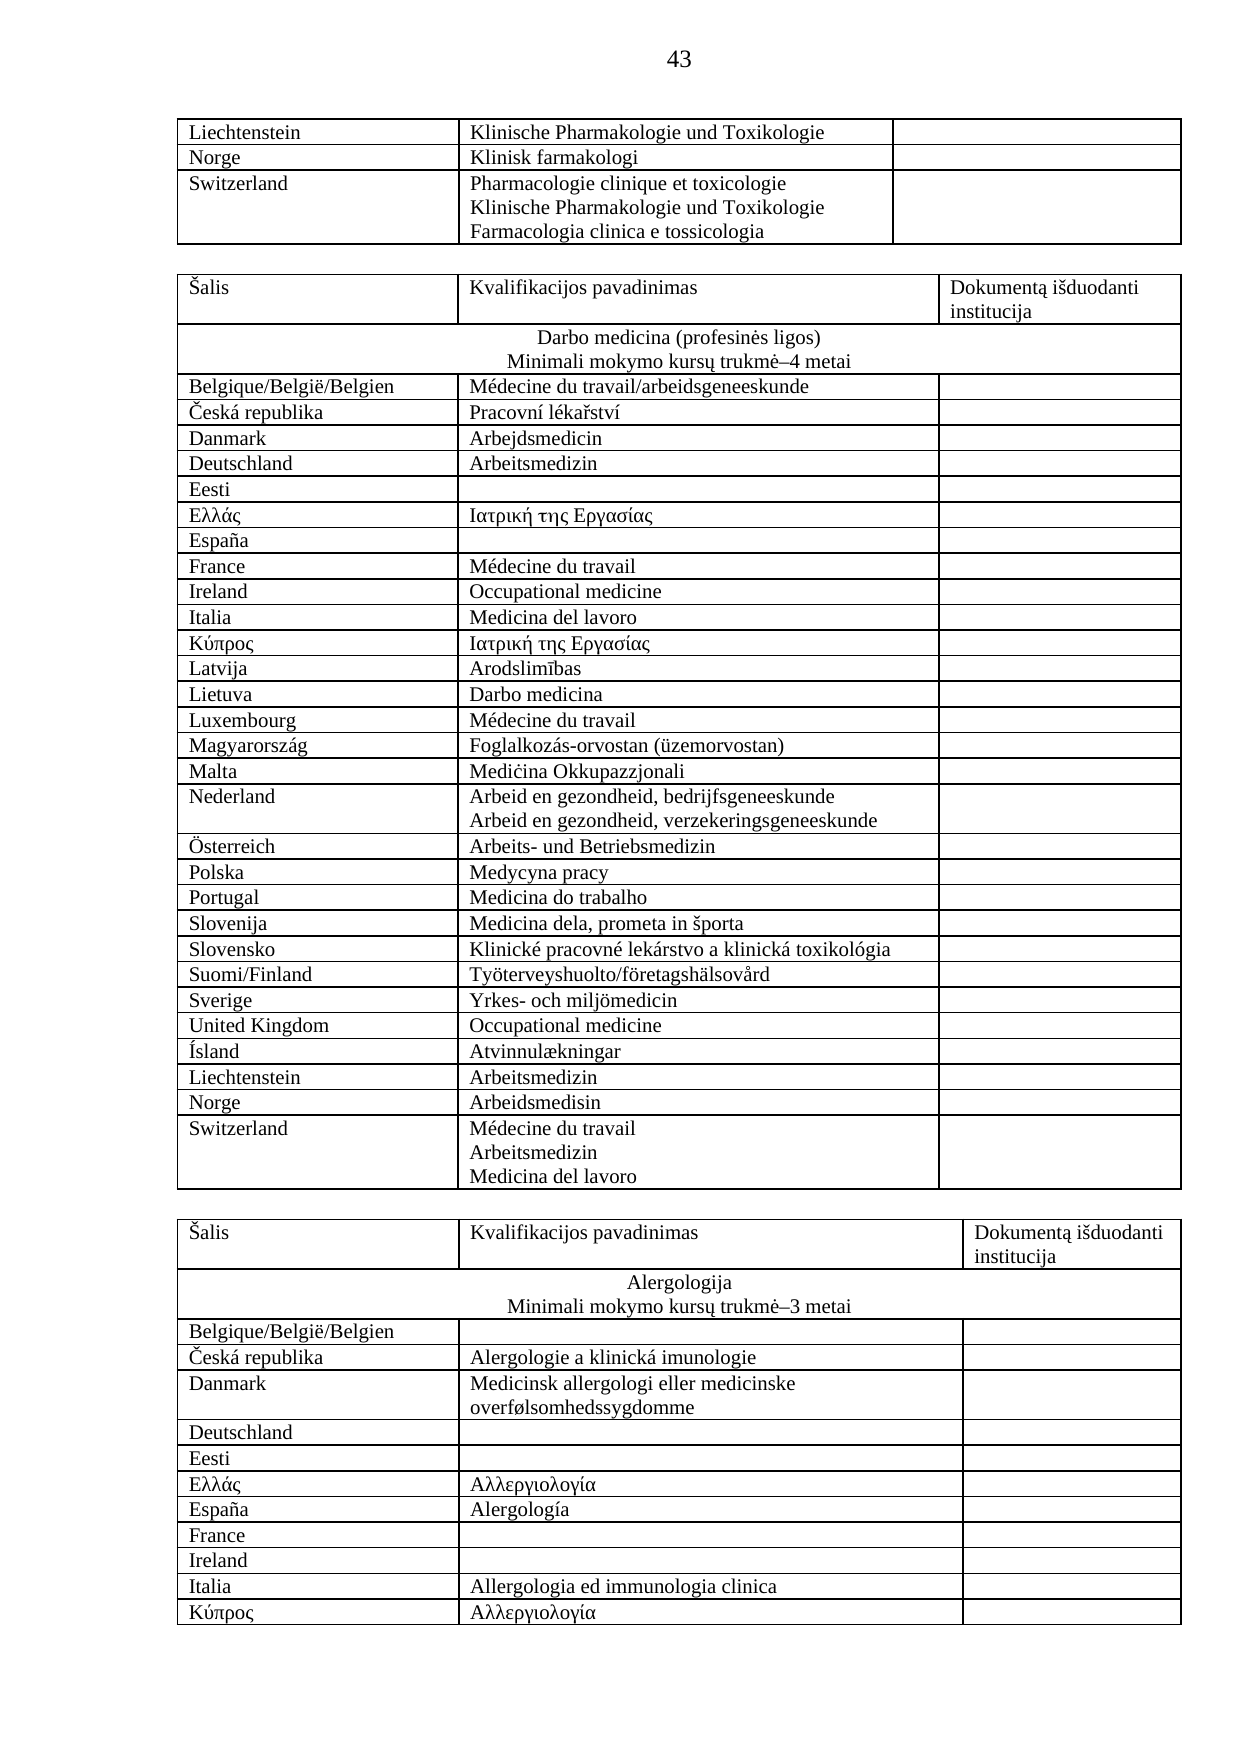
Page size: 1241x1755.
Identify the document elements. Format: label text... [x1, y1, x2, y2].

table_cell [964, 1523, 1180, 1547]
table_cell [459, 528, 938, 552]
table_cell Belgique/België/Belgien [178, 375, 457, 398]
table_cell [460, 1523, 962, 1547]
table_cell Klinische Pharmakologie und Toxikologie [460, 120, 892, 144]
table_cell España [178, 528, 457, 552]
table_cell [964, 1446, 1180, 1470]
table_cell Česká republika [178, 400, 457, 424]
table_cell Iατρική ς Εργασίας [459, 503, 938, 527]
table_cell Liechtenstein [178, 120, 458, 144]
table_header Šalis [178, 275, 457, 323]
table_cell Medicina dela, prometa in športa [459, 911, 938, 935]
table_cell Deutschland [178, 451, 457, 475]
table_cell Arbeid en gezondheid, bedrijfsgeneeskunde Arbeid en gezondheid, verzekeringsgeneeskunde [459, 785, 938, 832]
table_cell Κύπρος [178, 1600, 458, 1624]
table_cell [940, 682, 1180, 706]
table_cell Κύπρος [178, 631, 457, 655]
table_cell Arbeitsmedizin [459, 451, 938, 475]
table_cell Ιατρική της Εργασίας [459, 631, 938, 655]
table_cell [460, 1446, 962, 1470]
table_cell Nederland [178, 785, 457, 832]
table_cell [964, 1600, 1180, 1624]
table_cell Eesti [178, 1446, 458, 1470]
table_cell [964, 1574, 1180, 1598]
table_cell Médecine du travail/arbeidsgeneeskunde [459, 375, 938, 398]
table_header Kvalifikacijos pavadinimas [460, 1220, 962, 1268]
table_cell Slovenija [178, 911, 457, 935]
table_cell Latvija [178, 656, 457, 680]
table_cell Allergologia ed immunologia clinica [460, 1574, 962, 1598]
table_header Dokumentą išduodanti institucija [964, 1220, 1180, 1268]
table_cell Malta [178, 759, 457, 783]
table_cell [460, 1320, 962, 1343]
table_cell Ireland [178, 580, 457, 603]
table_cell Belgique/België/Belgien [178, 1320, 458, 1343]
table_cell Occupational medicine [459, 1013, 938, 1037]
table_cell Italia [178, 1574, 458, 1598]
table_cell France [178, 1523, 458, 1547]
table_cell Arodslimības [459, 656, 938, 680]
table_cell [940, 1013, 1180, 1037]
table_cell Ireland [178, 1548, 458, 1572]
table_cell [940, 937, 1180, 961]
table_cell Darbo medicina [459, 682, 938, 706]
table_cell [940, 911, 1180, 935]
table_cell Occupational medicine [459, 580, 938, 603]
table_cell Αλλεργιoλoγία [460, 1472, 962, 1496]
table_cell Pharmacologie clinique et toxicologie Klinische Pharmakologie und Toxikologie Farmacologia clinica e tossicologia [460, 171, 892, 243]
table_cell France [178, 554, 457, 578]
table_cell [460, 1548, 962, 1572]
table_cell Alergologija Minimali mokymo kursų trukmė–3 metai [178, 1270, 1180, 1318]
table_cell Klinické pracovné lekárstvo a klinická toxikológia [459, 937, 938, 961]
table_cell [964, 1420, 1180, 1444]
table_cell [964, 1371, 1180, 1419]
table_cell [964, 1497, 1180, 1521]
table_cell [940, 503, 1180, 527]
table_cell Magyarország [178, 733, 457, 757]
table_cell Slovensko [178, 937, 457, 961]
table_cell Liechtenstein [178, 1065, 457, 1089]
table_cell [940, 962, 1180, 986]
table_cell [940, 708, 1180, 732]
table_cell [940, 631, 1180, 655]
table_cell Arbejdsmedicin [459, 426, 938, 450]
table_cell [964, 1345, 1180, 1369]
table_cell Danmark [178, 426, 457, 450]
table_cell [940, 477, 1180, 501]
table_cell [940, 426, 1180, 450]
table_cell [940, 554, 1180, 578]
table_cell [894, 171, 1180, 243]
table_cell Yrkes- och miljömedicin [459, 988, 938, 1012]
table_header Dokumentą išduodanti institucija [940, 275, 1180, 323]
table_cell Ísland [178, 1039, 457, 1063]
table_cell [940, 1065, 1180, 1089]
table_cell [940, 1039, 1180, 1063]
table_cell [940, 1090, 1180, 1114]
table_cell Portugal [178, 885, 457, 909]
table_cell [940, 785, 1180, 832]
table_cell Työterveyshuolto/företagshälsovård [459, 962, 938, 986]
table_cell Switzerland [178, 171, 458, 243]
table_cell Alergología [460, 1497, 962, 1521]
table_cell Medicina del lavoro [459, 605, 938, 629]
table_cell Switzerland [178, 1116, 457, 1188]
table_cell Ελλάς [178, 503, 457, 527]
table_cell [940, 834, 1180, 858]
table_cell Sverige [178, 988, 457, 1012]
table_cell Österreich [178, 834, 457, 858]
table_cell Foglalkozás-orvostan (üzemorvostan) [459, 733, 938, 757]
table_cell [940, 375, 1180, 398]
table_cell [940, 885, 1180, 909]
table_cell Medycyna pracy [459, 860, 938, 884]
table_cell Klinisk farmakologi [460, 145, 892, 169]
table_cell United Kingdom [178, 1013, 457, 1037]
table_cell [940, 451, 1180, 475]
table_cell Danmark [178, 1371, 458, 1419]
table_cell Medicinsk allergologi eller medicinske overfølsomhedssygdomme [460, 1371, 962, 1419]
table_header Kvalifikacijos pavadinimas [459, 275, 938, 323]
table_cell Darbo medicina (profesinės ligos) Minimali mokymo kursų trukmė–4 metai [178, 325, 1180, 373]
table_cell Alergologie a klinická imunologie [460, 1345, 962, 1369]
table_cell [894, 145, 1180, 169]
table_cell Médecine du travail [459, 554, 938, 578]
table_cell [894, 120, 1180, 144]
table_cell Arbeidsmedisin [459, 1090, 938, 1114]
table_cell Norge [178, 1090, 457, 1114]
table_cell Norge [178, 145, 458, 169]
table_cell [964, 1320, 1180, 1343]
table_cell [940, 733, 1180, 757]
table_cell Médecine du travail [459, 708, 938, 732]
table_cell [459, 477, 938, 501]
table_cell [940, 400, 1180, 424]
table_cell Mediċina Okkupazzjonali [459, 759, 938, 783]
table_cell Αλλεργιολογία [460, 1600, 962, 1624]
table_cell Luxembourg [178, 708, 457, 732]
table_cell [940, 988, 1180, 1012]
table_cell Arbeits- und Betriebsmedizin [459, 834, 938, 858]
table_cell [940, 528, 1180, 552]
table_cell [940, 605, 1180, 629]
table_cell Polska [178, 860, 457, 884]
table_cell Italia [178, 605, 457, 629]
table_cell Ελλάς [178, 1472, 458, 1496]
table_cell [940, 860, 1180, 884]
table_cell Arbeitsmedizin [459, 1065, 938, 1089]
table_cell Atvinnulækningar [459, 1039, 938, 1063]
table_cell España [178, 1497, 458, 1521]
table_cell [940, 580, 1180, 603]
table_cell Deutschland [178, 1420, 458, 1444]
table_header Šalis [178, 1220, 458, 1268]
table_cell Lietuva [178, 682, 457, 706]
table_cell Médecine du travail Arbeitsmedizin Medicina del lavoro [459, 1116, 938, 1188]
table_cell Eesti [178, 477, 457, 501]
table_cell Pracovní lékařství [459, 400, 938, 424]
table_cell [964, 1472, 1180, 1496]
table_cell [964, 1548, 1180, 1572]
table_cell Medicina do trabalho [459, 885, 938, 909]
table_cell [940, 1116, 1180, 1188]
table_cell [460, 1420, 962, 1444]
table_cell Česká republika [178, 1345, 458, 1369]
table_cell [940, 759, 1180, 783]
table_cell [940, 656, 1180, 680]
table_cell Suomi/Finland [178, 962, 457, 986]
